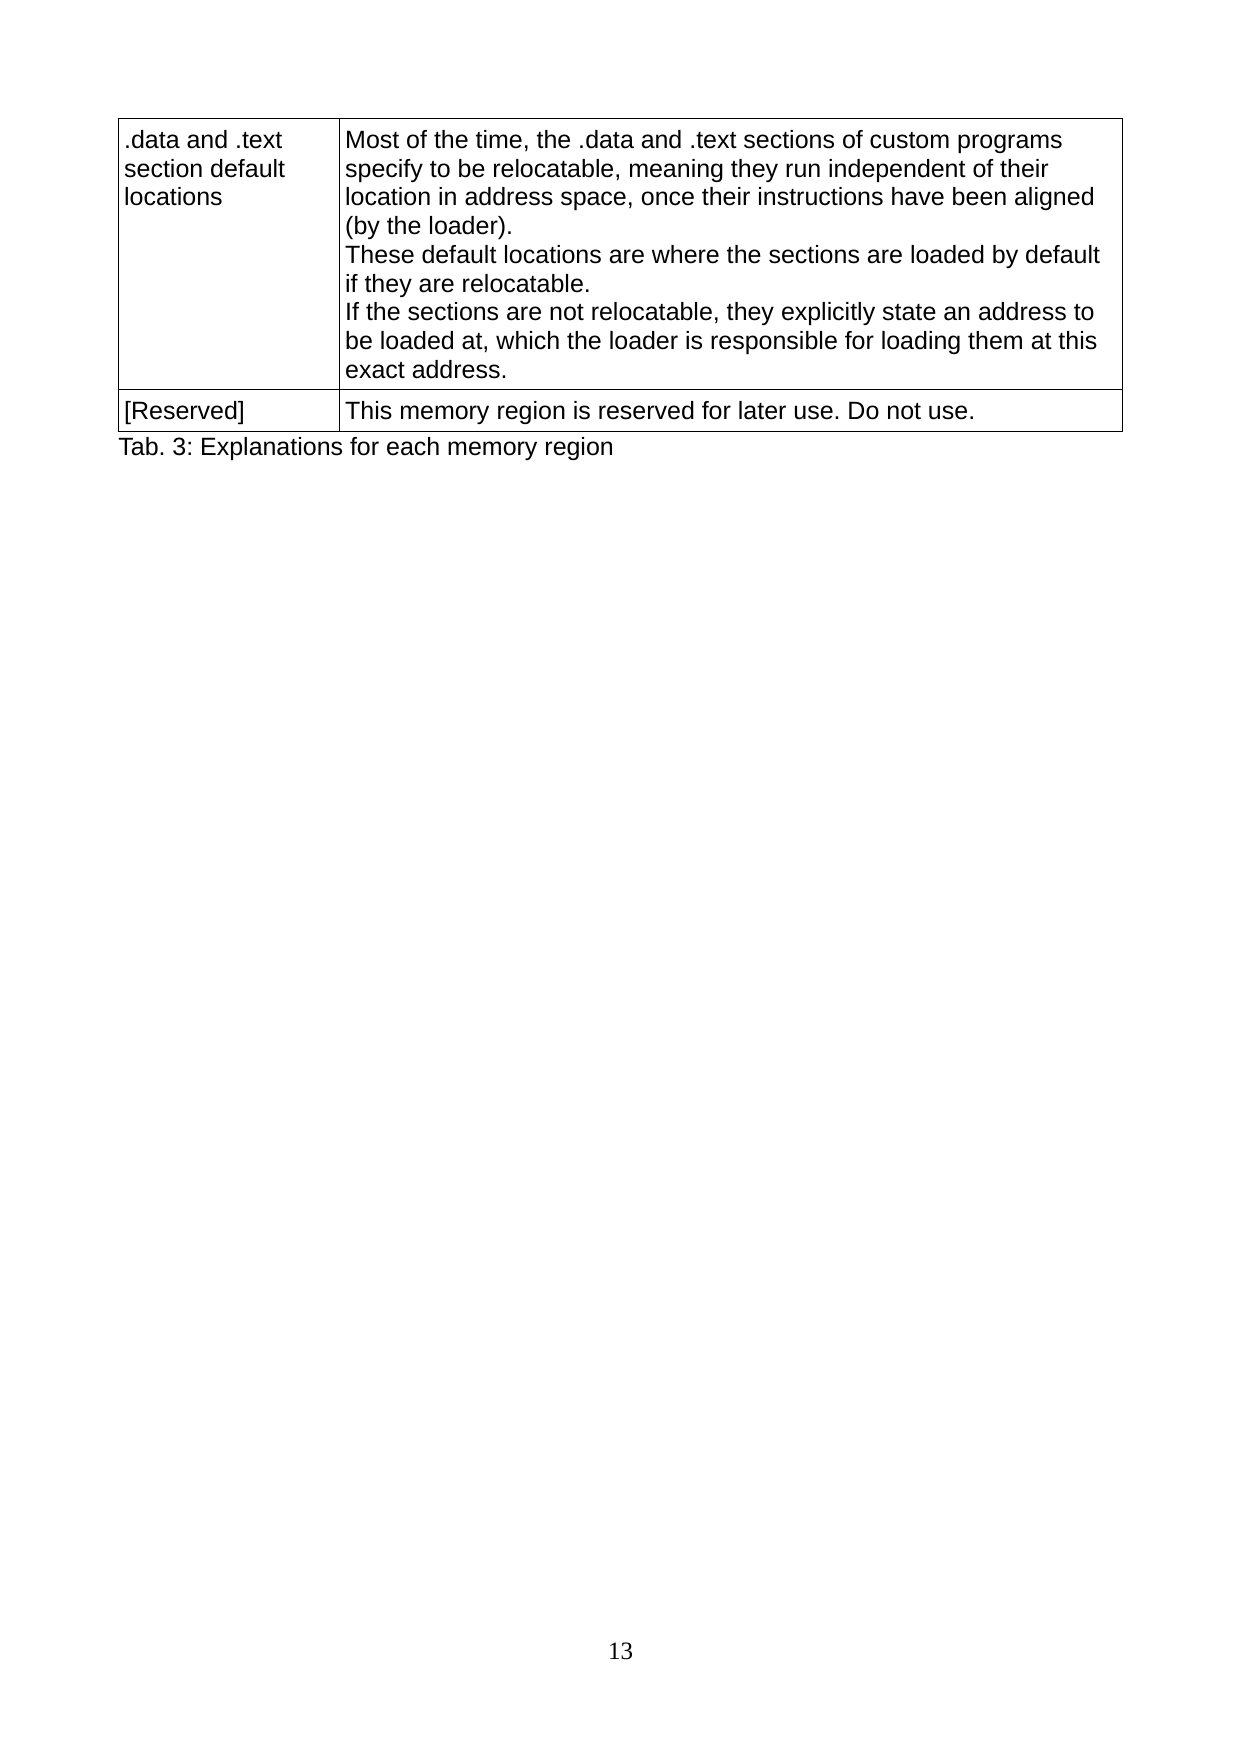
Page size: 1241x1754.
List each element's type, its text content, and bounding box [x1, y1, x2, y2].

table_cell Most of the time, the .data and .text sections of custom programs specify to be relocatable, meaning they run independent of their location in address space, once their instructions have been aligned (by the loader). These default locations are where the sections are loaded by default if they are relocatable. If the sections are not relocatable, they explicitly state an address to be loaded at, which the loader is responsible for loading them at this exact address. [340, 119, 1122, 389]
table_cell [Reserved] [119, 390, 339, 431]
table_cell .data and .text section default locations [119, 119, 339, 389]
table_cell This memory region is reserved for later use. Do not use. [340, 390, 1122, 431]
text Tab. 3: Explanations for each memory region [118, 432, 1122, 460]
